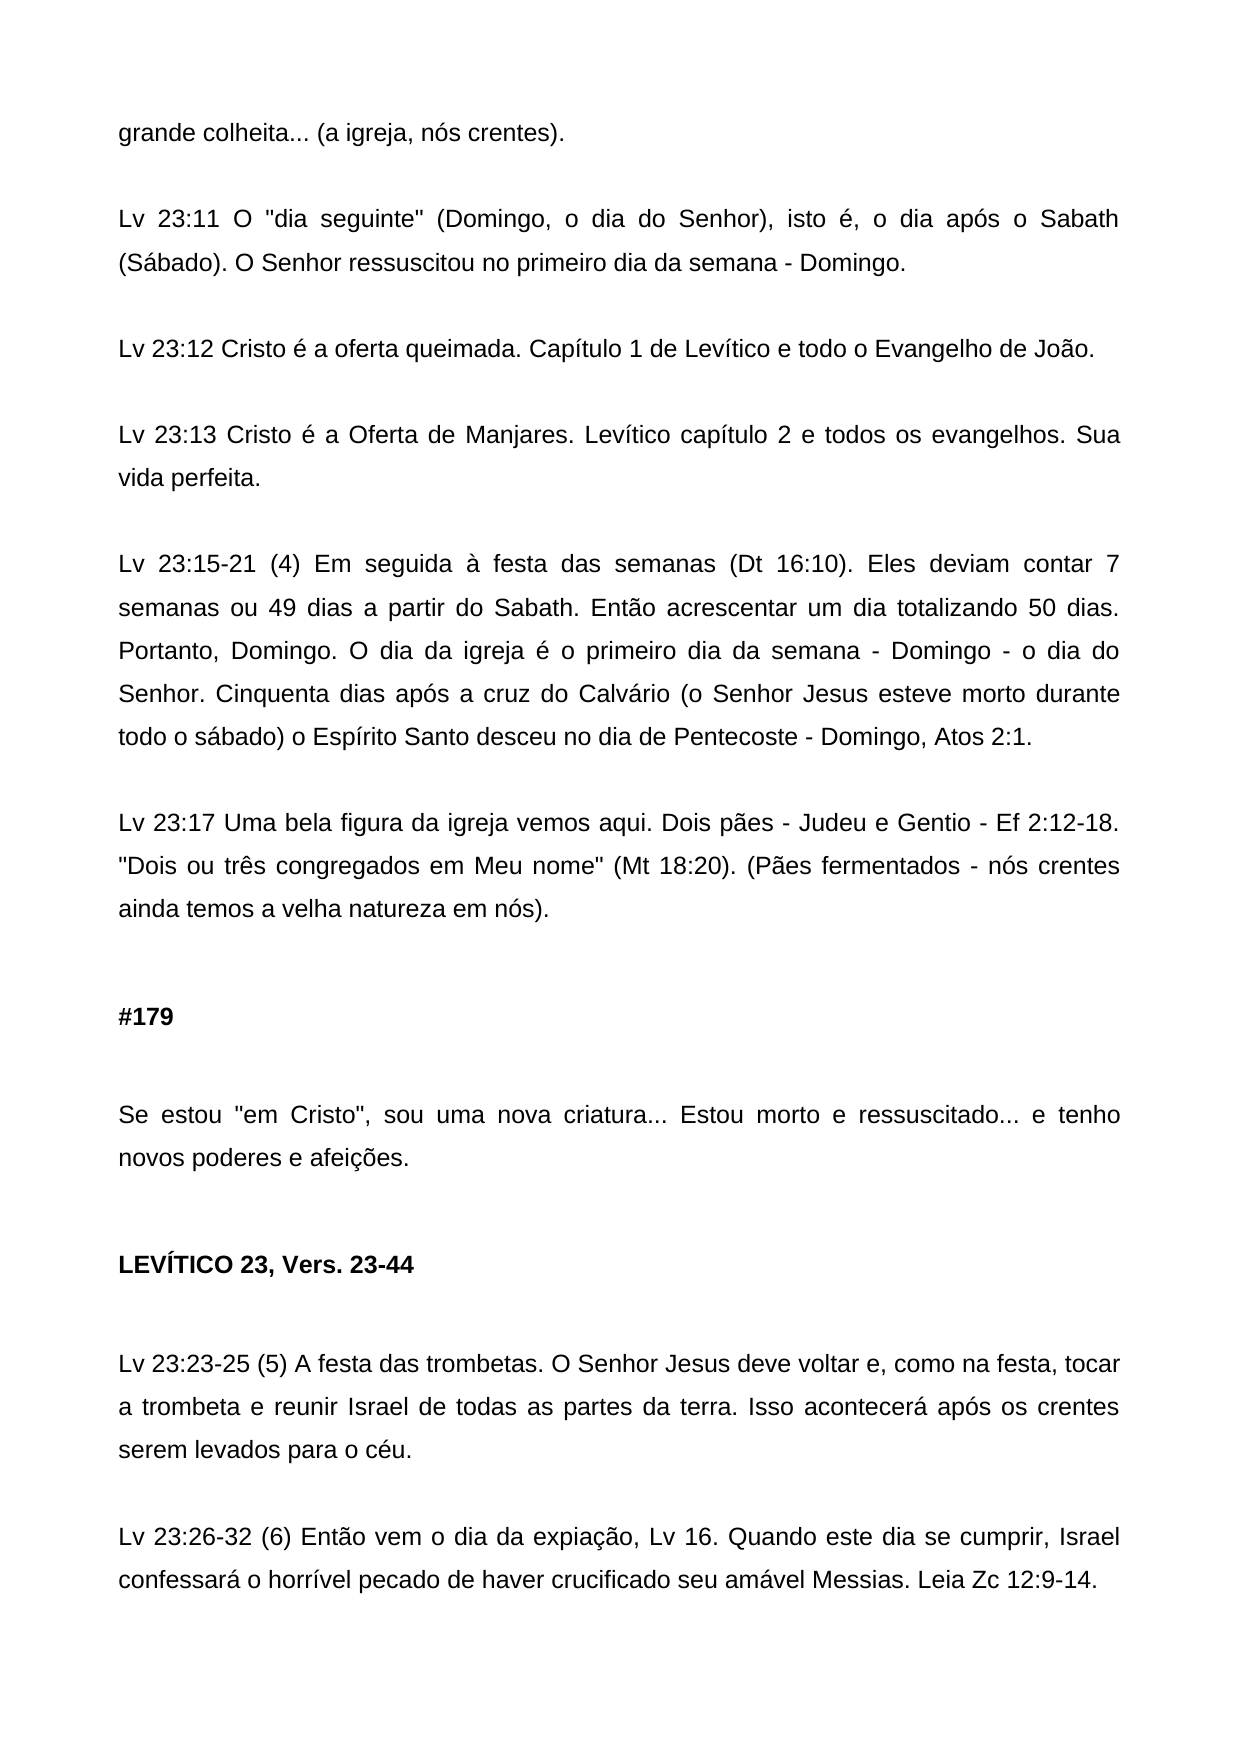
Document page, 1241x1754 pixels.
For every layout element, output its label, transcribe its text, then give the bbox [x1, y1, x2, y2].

text Lv 23:23-25 (5) A festa das trombetas. O Senhor Jesus deve voltar e, como na festa, tocar a trombeta e reunir Israel de todas as partes da terra. Isso acontecerá após os crentes serem levados para o céu. [118, 1349, 1122, 1464]
text Lv 23:26-32 (6) Então vem o dia da expiação, Lv 16. Quando este dia se cumprir, Israel confessará o horrível pecado de haver crucificado seu amável Messias. Leia Zc 12:9-14. [118, 1522, 1122, 1593]
text Se estou "em Cristo", sou uma nova criatura... Estou morto e ressuscitado... e tenho novos poderes e afeições. [118, 1100, 1122, 1172]
text Lv 23:13 Cristo é a Oferta de Manjares. Levítico capítulo 2 e todos os evangelhos. Sua vida perfeita. [118, 420, 1122, 492]
text Lv 23:17 Uma bela figura da igreja vemos aqui. Dois pães - Judeu e Gentio - Ef 2:12-18. "Dois ou três congregados em Meu nome" (Mt 18:20). (Pães fermentados - nós crentes ainda temos a velha natureza em nós). [118, 808, 1122, 923]
text Lv 23:12 Cristo é a oferta queimada. Capítulo 1 de Levítico e todo o Evangelho de João. [118, 334, 1122, 362]
text grande colheita... (a igreja, nós crentes). [118, 118, 1122, 147]
text Lv 23:11 O "dia seguinte" (Domingo, o dia do Senhor), isto é, o dia após o Sabath (Sábado). O Senhor ressuscitou no primeiro dia da semana - Domingo. [118, 204, 1122, 276]
subtitle #179 [118, 1001, 1122, 1030]
text Lv 23:15-21 (4) Em seguida à festa das semanas (Dt 16:10). Eles deviam contar 7 semanas ou 49 dias a partir do Sabath. Então acrescentar um dia totalizando 50 dias. Portanto, Domingo. O dia da igreja é o primeiro dia da semana - Domingo - o dia do Senhor. Cinquenta dias após a cruz do Calvário (o Senhor Jesus esteve morto durante todo o sábado) o Espírito Santo desceu no dia de Pentecoste - Domingo, Atos 2:1. [118, 549, 1122, 751]
subtitle LEVÍTICO 23, Vers. 23-44 [118, 1250, 1122, 1279]
